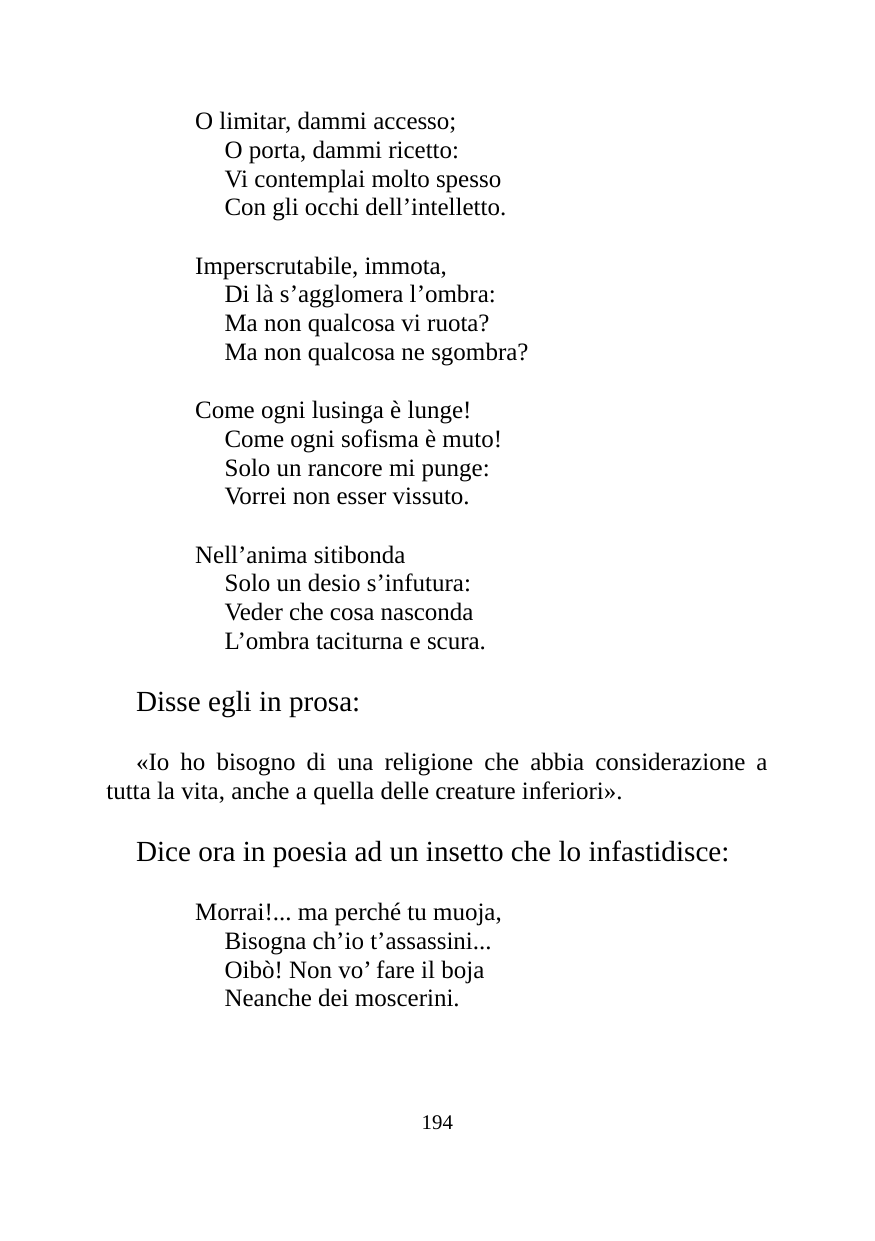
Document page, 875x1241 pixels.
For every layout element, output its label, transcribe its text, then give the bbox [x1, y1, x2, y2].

text Morrai!... ma perché tu muoja, Bisogna ch’io t’assassini... Oibò! Non vo’ fare il boja Neanche dei moscerini. [195, 897, 768, 1012]
text Imperscrutabile, immota, Di là s’agglomera l’ombra: Ma non qualcosa vi ruota? Ma non qualcosa ne sgombra? [195, 251, 768, 366]
text Disse egli in prosa: [106, 684, 768, 718]
text O limitar, dammi accesso; O porta, dammi ricetto: Vi contemplai molto spesso Con gli occhi dell’intelletto. [195, 106, 768, 221]
text «Io ho bisogno di una religione che abbia considerazione a tutta la vita, anche a quella delle creature inferiori». [106, 747, 768, 805]
text Dice ora in poesia ad un insetto che lo infastidisce: [106, 834, 768, 868]
text Come ogni lusinga è lunge! Come ogni sofisma è muto! Solo un rancore mi punge: Vorrei non esser vissuto. [195, 395, 768, 510]
text Nell’anima sitibonda Solo un desio s’infutura: Veder che cosa nasconda L’ombra taciturna e scura. [195, 540, 768, 655]
